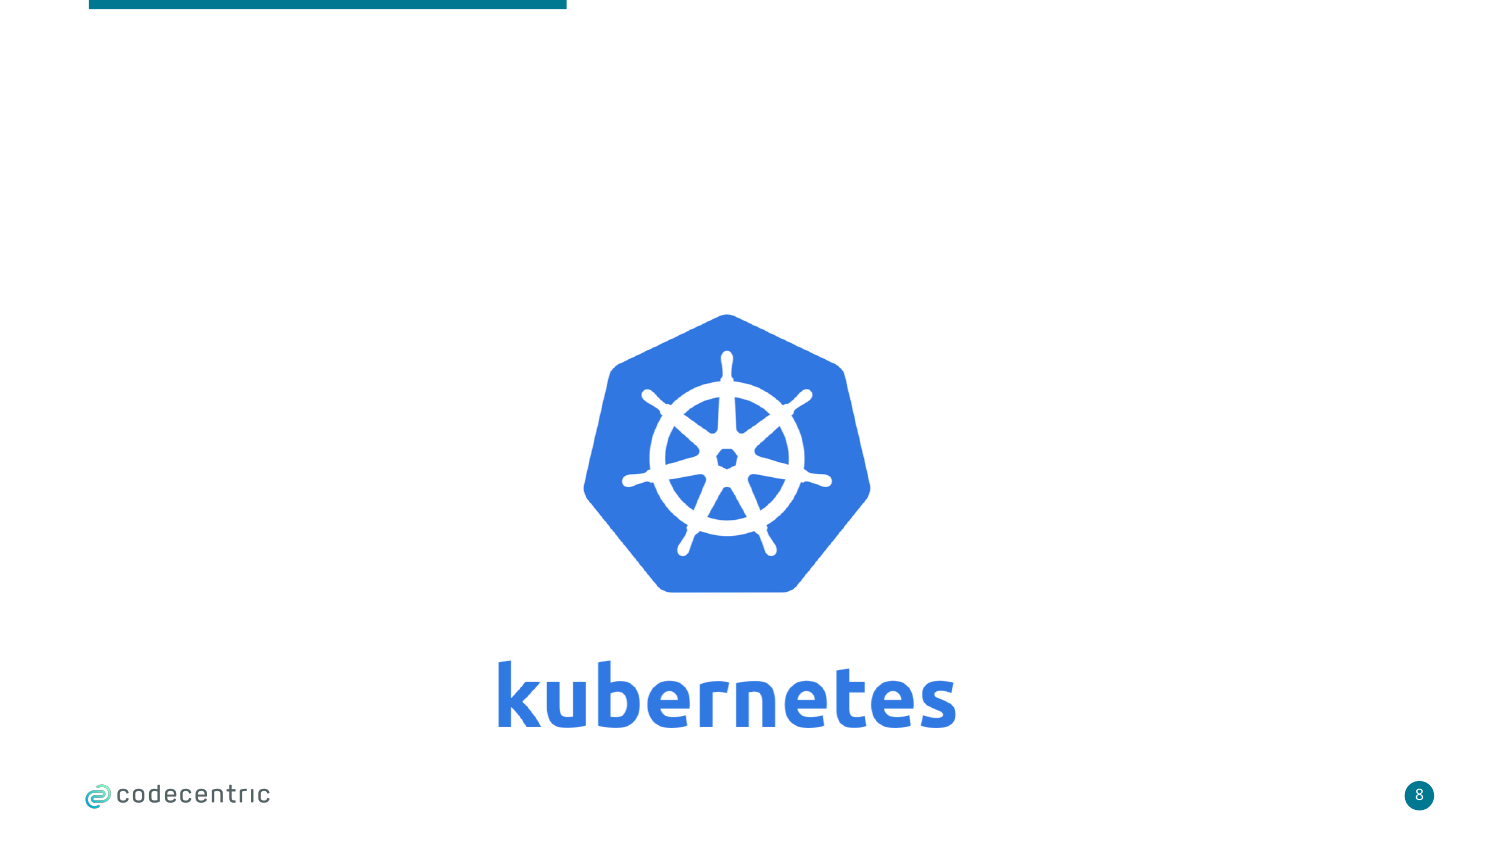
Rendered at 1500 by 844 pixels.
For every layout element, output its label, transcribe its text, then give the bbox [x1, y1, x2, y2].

picture [65, 272, 1201, 828]
slide_number 4 [1396, 783, 1443, 808]
